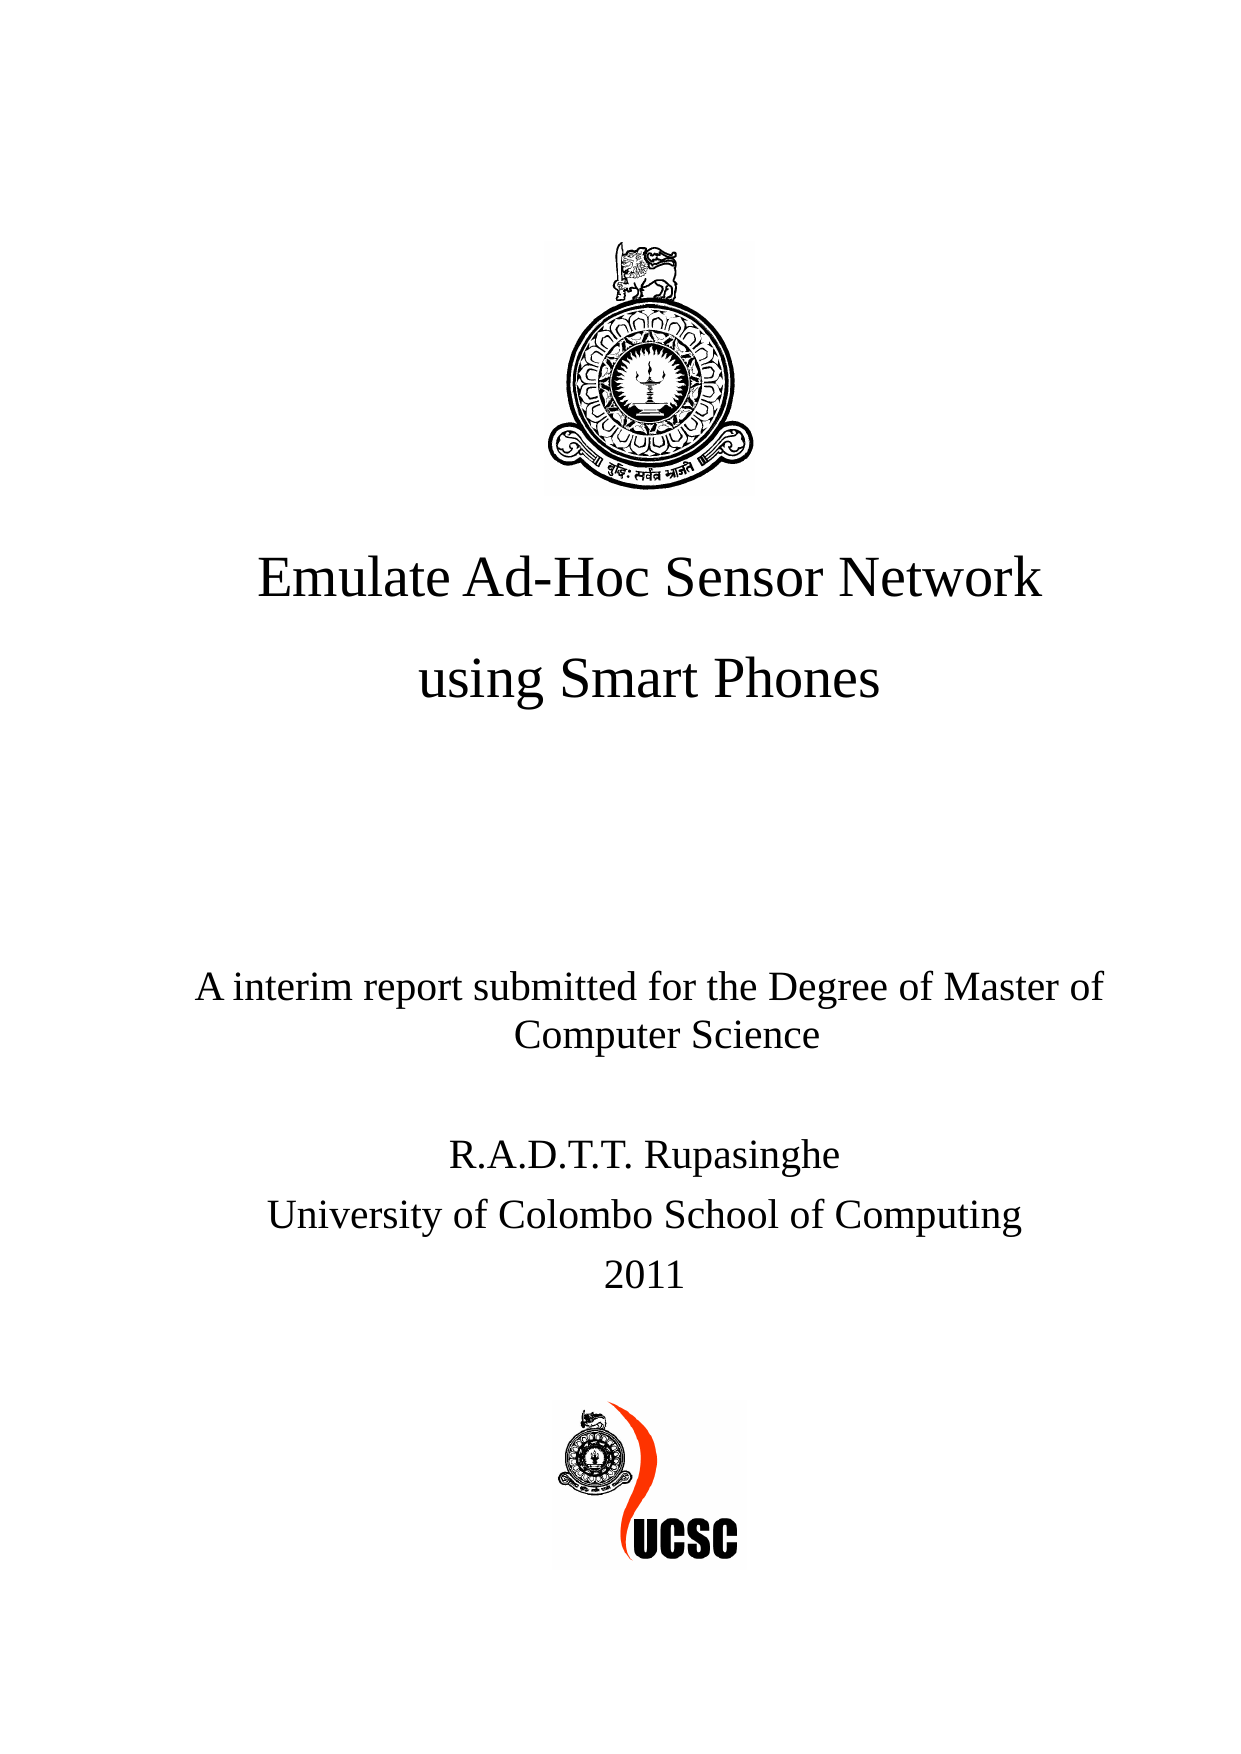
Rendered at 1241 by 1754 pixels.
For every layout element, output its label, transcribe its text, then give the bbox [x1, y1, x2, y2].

text University of Colombo School of Computing [212, 1189, 1087, 1237]
subtitle A interim report submitted for the Degree of Master of Computer Science [186, 961, 1114, 1057]
text 2011 [212, 1250, 1087, 1298]
text Emulate Ad-Hoc Sensor Network using Smart Phones [197, 542, 1103, 710]
text R.A.D.T.T. Rupasinghe [212, 1129, 1087, 1177]
picture [552, 1400, 748, 1570]
picture [544, 241, 756, 496]
